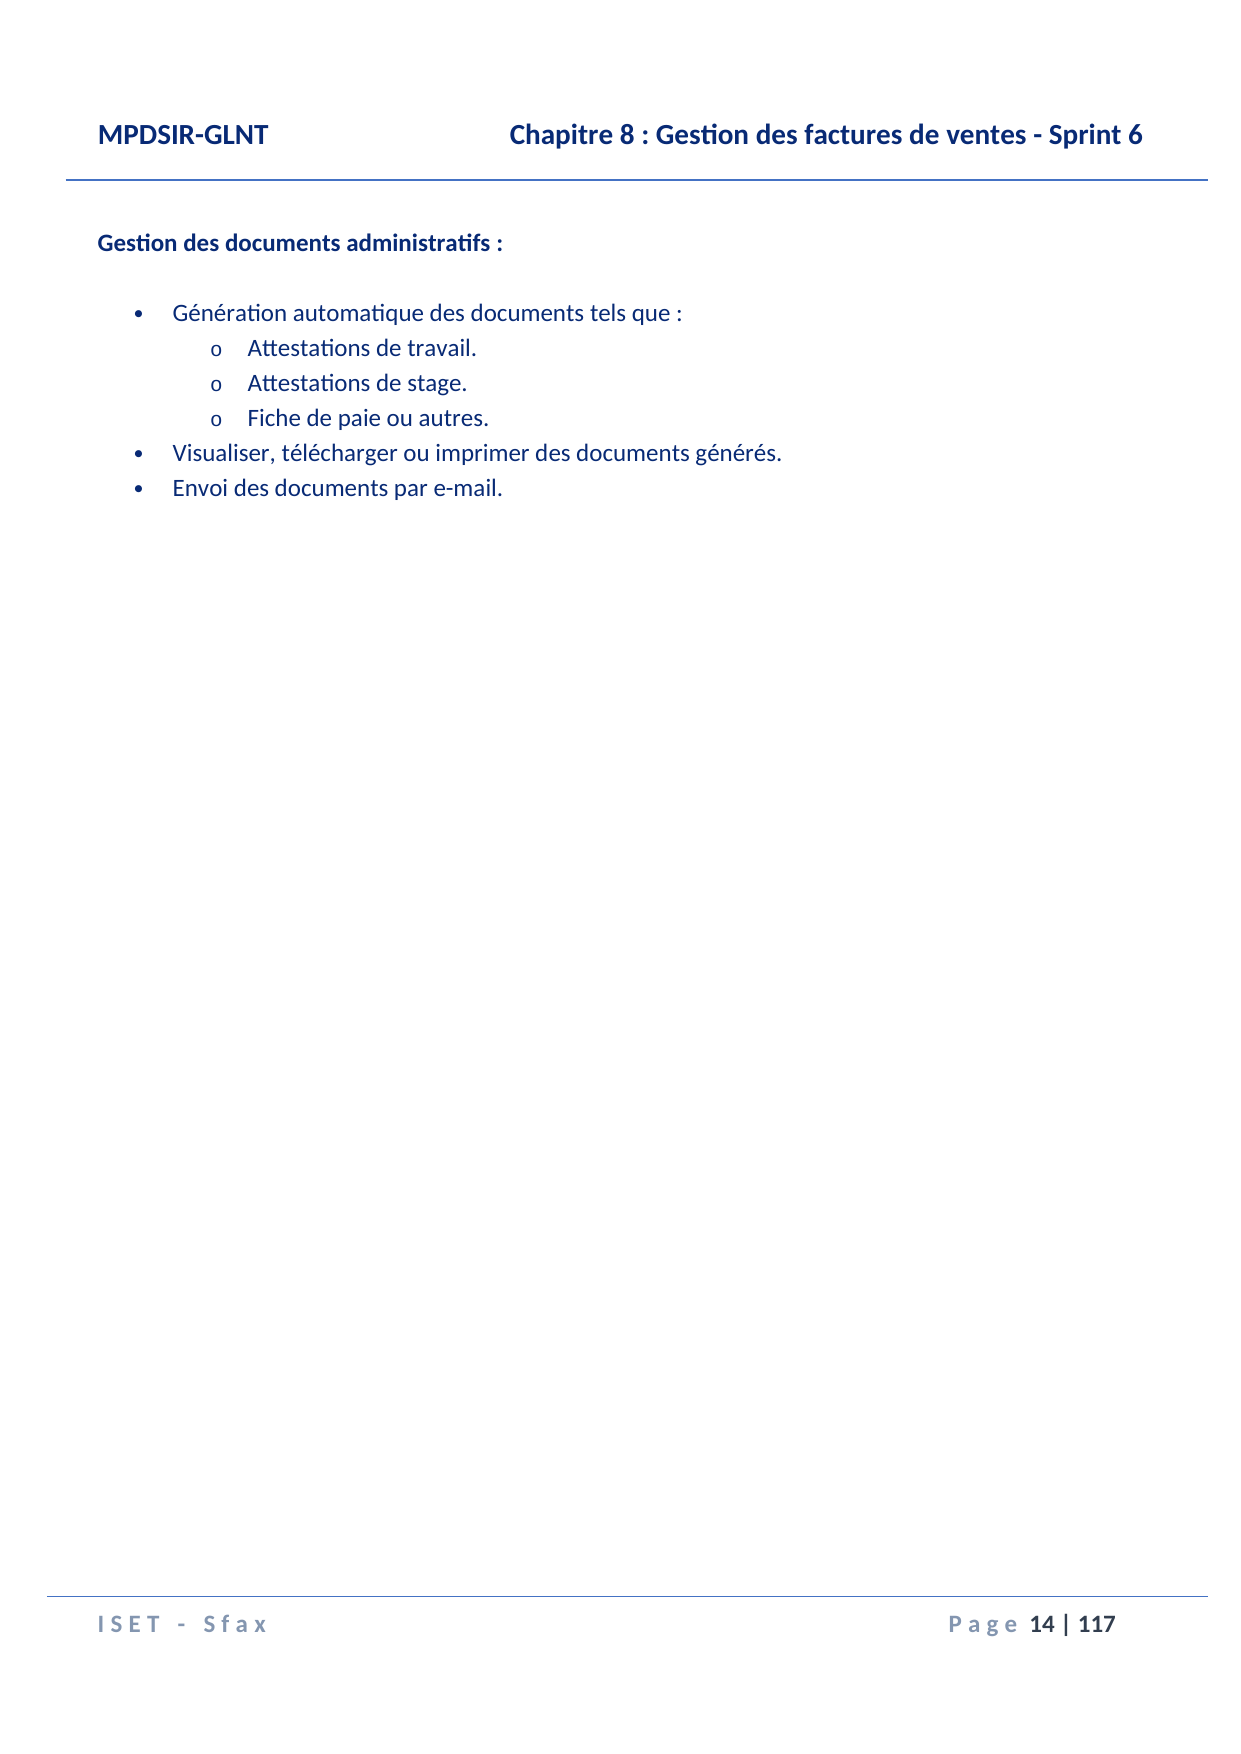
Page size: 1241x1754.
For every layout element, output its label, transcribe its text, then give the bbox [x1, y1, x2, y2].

list Attestations de travail. [210, 332, 1143, 363]
list Génération automatique des documents tels que : [135, 297, 1143, 328]
text Gestion des documents administratifs : [97, 227, 1143, 258]
list Fiche de paie ou autres. [210, 402, 1143, 433]
list Attestations de stage. [210, 367, 1143, 398]
list Visualiser, télécharger ou imprimer des documents générés. [135, 437, 1143, 468]
list Envoi des documents par e-mail. [135, 472, 1143, 503]
